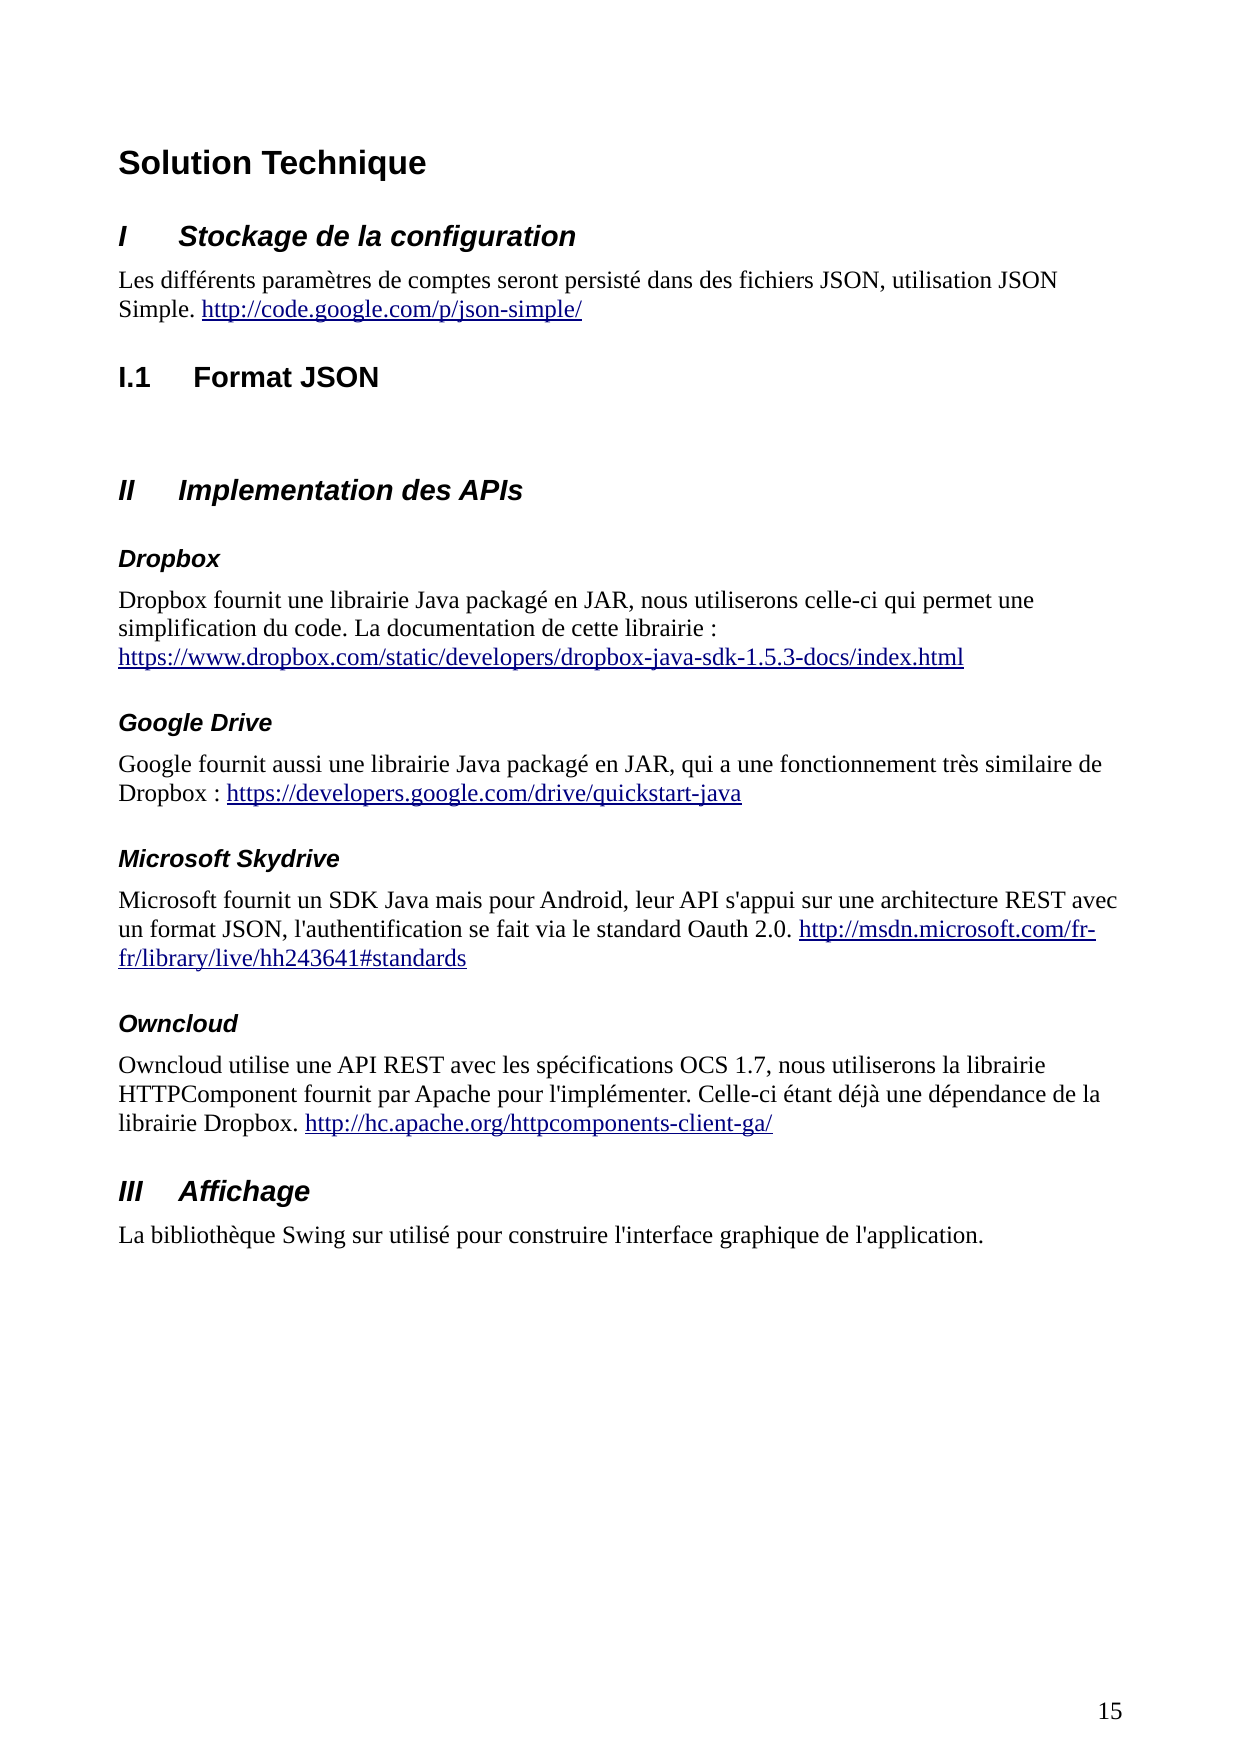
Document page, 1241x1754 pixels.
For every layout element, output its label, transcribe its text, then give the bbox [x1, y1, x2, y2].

text Owncloud utilise une API REST avec les spécifications OCS 1.7, nous utiliserons la librairie HTTPComponent fournit par Apache pour l'implémenter. Celle-ci étant déjà une dépendance de la librairie Dropbox. http://hc.apache.org/httpcomponents-client-ga/ [118, 1050, 1122, 1137]
subtitle Google Drive [118, 708, 1122, 737]
text La bibliothèque Swing sur utilisé pour construire l'interface graphique de l'application. [118, 1220, 1122, 1249]
text Google fournit aussi une librairie Java packagé en JAR, qui a une fonctionnement très similaire de Dropbox : https://developers.google.com/drive/quickstart-java [118, 749, 1122, 807]
subtitle Stockage de la configuration [118, 219, 1122, 253]
subtitle Affichage [118, 1174, 1122, 1208]
subtitle Implementation des APIs [118, 473, 1122, 506]
text Les différents paramètres de comptes seront persisté dans des fichiers JSON, utilisation JSON Simple. http://code.google.com/p/json-simple/ [118, 265, 1122, 323]
subtitle Microsoft Skydrive [118, 844, 1122, 873]
subtitle Format JSON [118, 360, 1122, 394]
text Dropbox fournit une librairie Java packagé en JAR, nous utiliserons celle-ci qui permet une simplification du code. La documentation de cette librairie : https://www.dropbox.com/static/developers/dropbox-java-sdk-1.5.3-docs/index.html [118, 585, 1122, 671]
text Microsoft fournit un SDK Java mais pour Android, leur API s'appui sur une architecture REST avec un format JSON, l'authentification se fait via le standard Oauth 2.0. http://msdn.microsoft.com/fr-fr/library/live/hh243641#standards [118, 886, 1122, 972]
subtitle Owncloud [118, 1009, 1122, 1038]
subtitle Dropbox [118, 544, 1122, 572]
subtitle Solution Technique [118, 143, 1122, 182]
